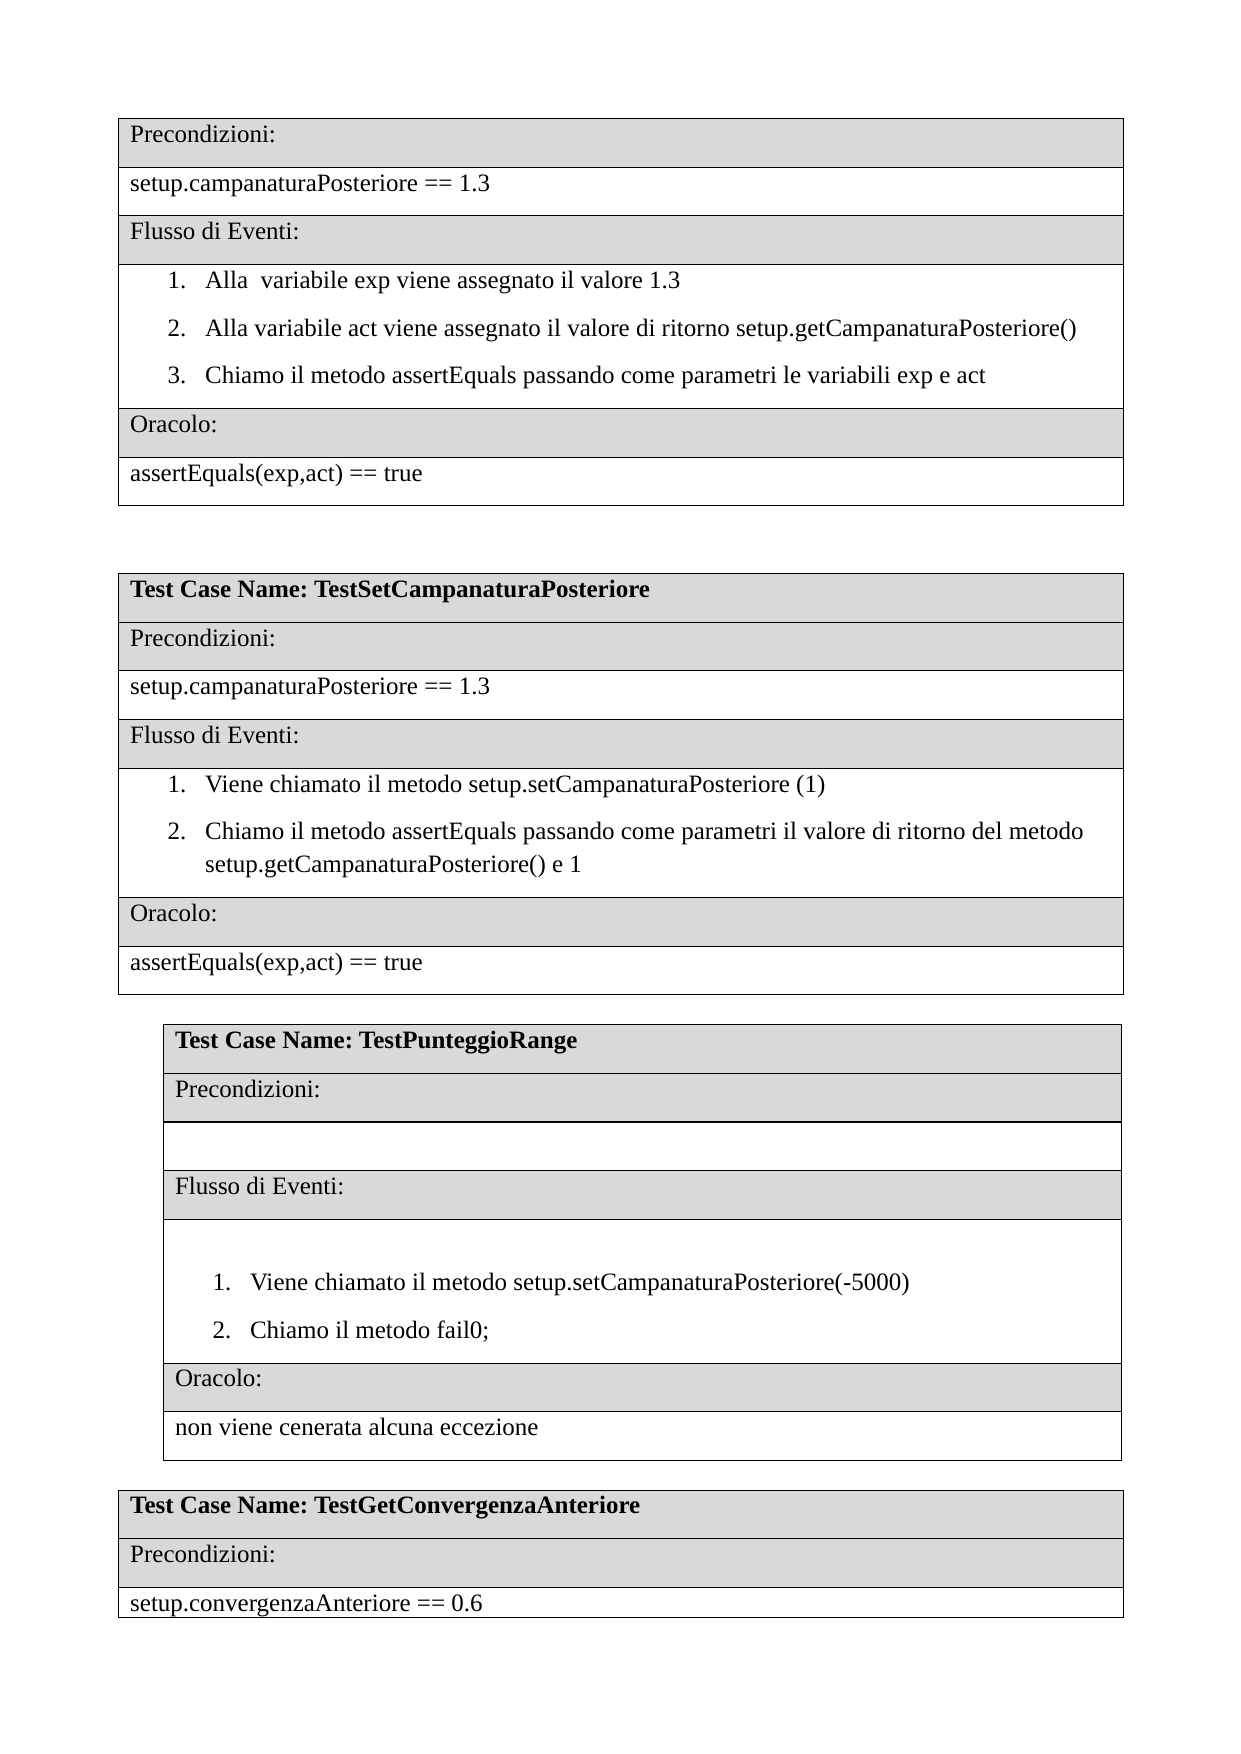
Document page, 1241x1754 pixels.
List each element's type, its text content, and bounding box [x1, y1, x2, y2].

table_cell setup.campanaturaPosteriore == 1.3 [119, 168, 1123, 215]
table_cell Oracolo: [119, 409, 1123, 457]
table_cell [164, 1123, 1121, 1170]
table_cell Precondizioni: [119, 1539, 1123, 1587]
table_header Test Case Name: TestPunteggioRange [164, 1025, 1121, 1073]
table_cell Flusso di Eventi: [119, 216, 1123, 264]
table_cell Flusso di Eventi: [164, 1171, 1121, 1219]
table_cell Oracolo: [119, 898, 1123, 946]
table_cell Oracolo: [164, 1364, 1121, 1411]
table_cell Viene chiamato il metodo setup.setCampanaturaPosteriore (1) Chiamo il metodo assertEquals passando come parametri il valore di ritorno del metodo setup.getCampanaturaPosteriore() e 1 [119, 769, 1123, 897]
table_cell Flusso di Eventi: [119, 720, 1123, 768]
table_cell Viene chiamato il metodo setup.setCampanaturaPosteriore(-5000) Chiamo il metodo fail0; [164, 1220, 1121, 1362]
table_cell non viene cenerata alcuna eccezione [164, 1412, 1121, 1460]
table_cell Precondizioni: [119, 623, 1123, 670]
table_cell setup.campanaturaPosteriore == 1.3 [119, 671, 1123, 719]
table_cell Precondizioni: [164, 1074, 1121, 1121]
table_header Test Case Name: TestGetConvergenzaAnteriore [119, 1491, 1123, 1538]
table_cell Alla variabile exp viene assegnato il valore 1.3 Alla variabile act viene assegnato il valore di ritorno setup.getCampanaturaPosteriore() Chiamo il metodo assertEquals passando come parametri le variabili exp e act [119, 265, 1123, 408]
table_cell setup.convergenzaAnteriore == 0.6 [119, 1588, 1123, 1617]
table_cell assertEquals(exp,act) == true [119, 947, 1123, 994]
table_cell assertEquals(exp,act) == true [119, 458, 1123, 505]
table_header Test Case Name: TestSetCampanaturaPosteriore [119, 574, 1123, 622]
table_cell Precondizioni: [119, 119, 1123, 167]
